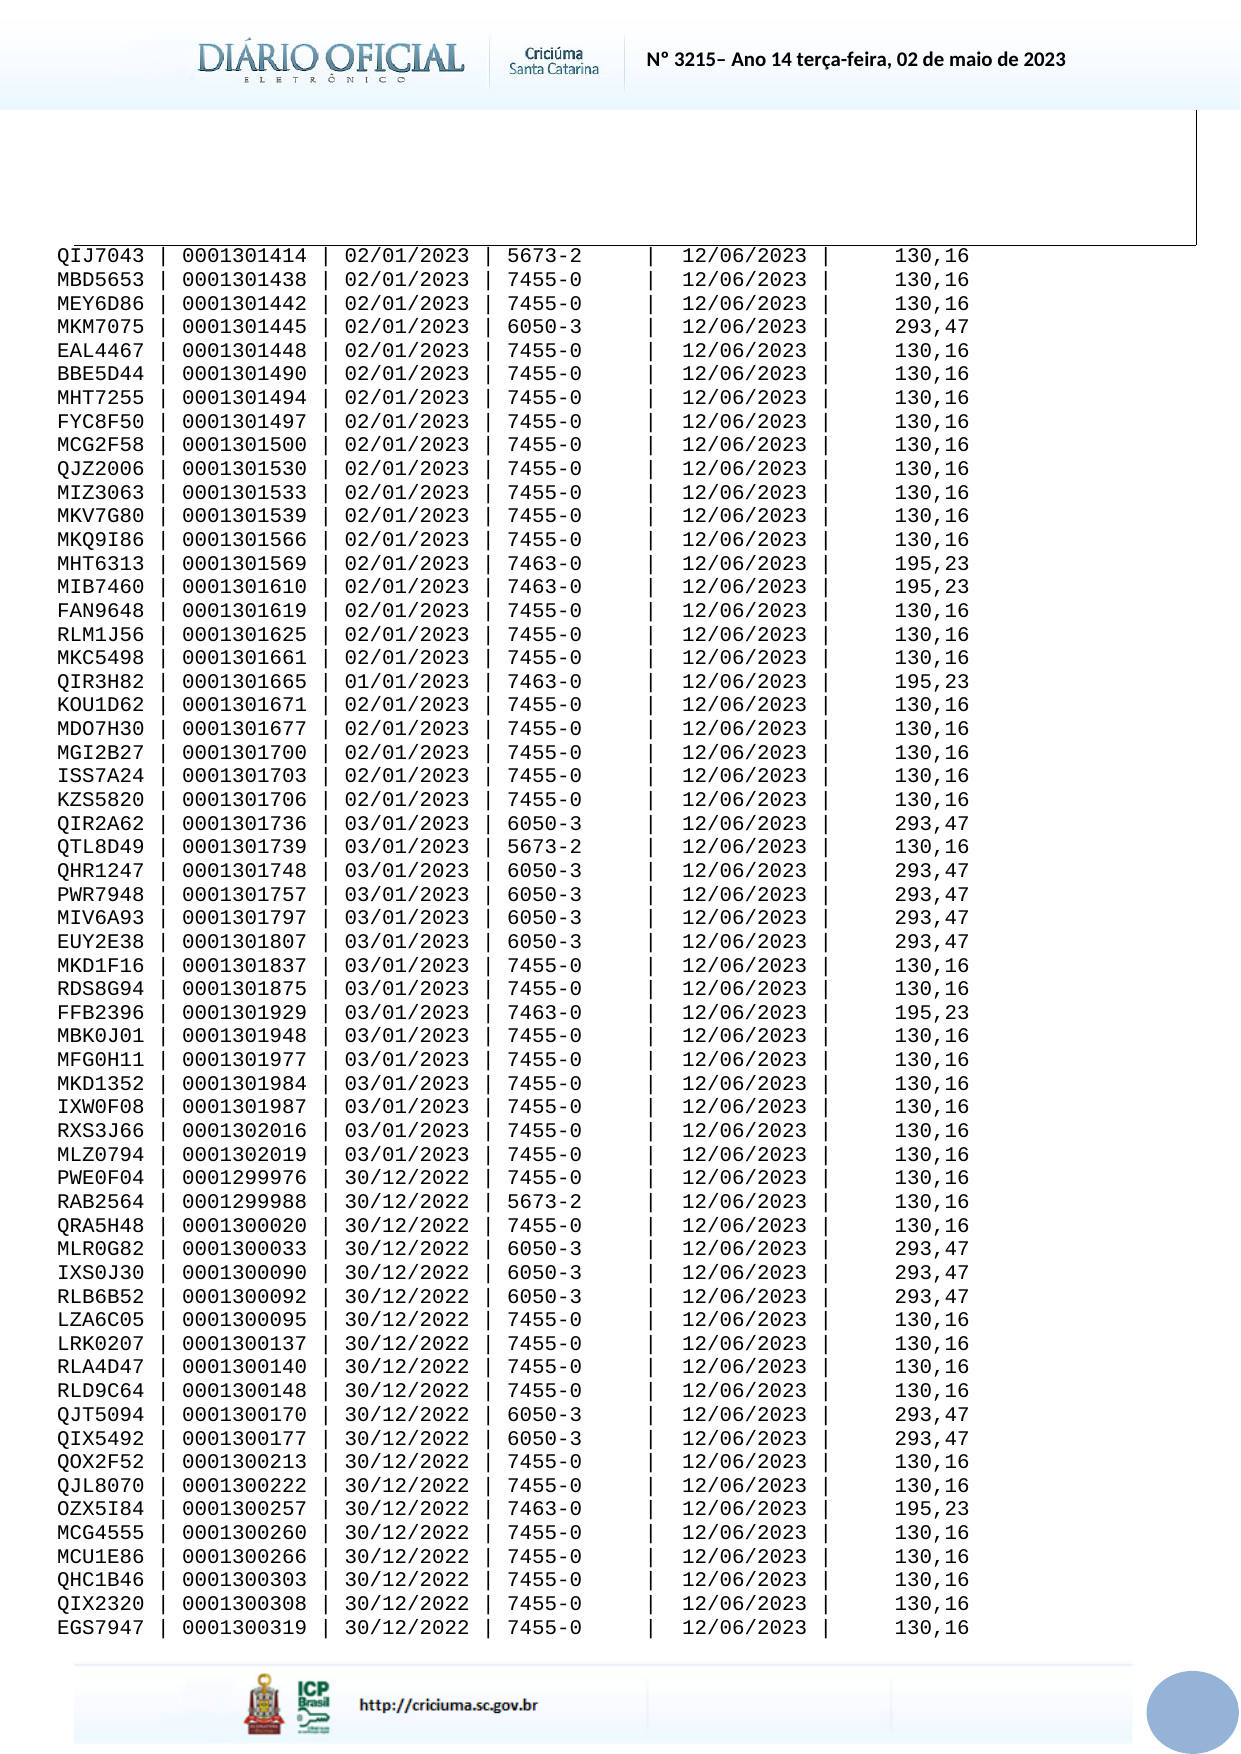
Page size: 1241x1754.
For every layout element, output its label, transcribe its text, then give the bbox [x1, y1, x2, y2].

text QHC1B46 | 0001300303 | 30/12/2022 | 7455-0 | 12/06/2023 | 130,16 [44, 1569, 1196, 1593]
text MLZ0794 | 0001302019 | 03/01/2023 | 7455-0 | 12/06/2023 | 130,16 [44, 1144, 1196, 1167]
text MKQ9I86 | 0001301566 | 02/01/2023 | 7455-0 | 12/06/2023 | 130,16 [44, 529, 1196, 553]
text RLB6B52 | 0001300092 | 30/12/2022 | 6050-3 | 12/06/2023 | 293,47 [44, 1286, 1196, 1309]
text IXS0J30 | 0001300090 | 30/12/2022 | 6050-3 | 12/06/2023 | 293,47 [44, 1262, 1196, 1286]
text LRK0207 | 0001300137 | 30/12/2022 | 7455-0 | 12/06/2023 | 130,16 [44, 1333, 1196, 1357]
text QTL8D49 | 0001301739 | 03/01/2023 | 5673-2 | 12/06/2023 | 130,16 [44, 836, 1196, 860]
text RXS3J66 | 0001302016 | 03/01/2023 | 7455-0 | 12/06/2023 | 130,16 [44, 1120, 1196, 1144]
text FYC8F50 | 0001301497 | 02/01/2023 | 7455-0 | 12/06/2023 | 130,16 [44, 411, 1196, 434]
text KZS5820 | 0001301706 | 02/01/2023 | 7455-0 | 12/06/2023 | 130,16 [44, 789, 1196, 813]
text MCG2F58 | 0001301500 | 02/01/2023 | 7455-0 | 12/06/2023 | 130,16 [44, 434, 1196, 458]
text PWR7948 | 0001301757 | 03/01/2023 | 6050-3 | 12/06/2023 | 293,47 [44, 884, 1196, 907]
text QOX2F52 | 0001300213 | 30/12/2022 | 7455-0 | 12/06/2023 | 130,16 [44, 1451, 1196, 1475]
text RLA4D47 | 0001300140 | 30/12/2022 | 7455-0 | 12/06/2023 | 130,16 [44, 1357, 1196, 1380]
text MKC5498 | 0001301661 | 02/01/2023 | 7455-0 | 12/06/2023 | 130,16 [44, 647, 1196, 671]
text EGS7947 | 0001300319 | 30/12/2022 | 7455-0 | 12/06/2023 | 130,16 [44, 1617, 1196, 1640]
text QJT5094 | 0001300170 | 30/12/2022 | 6050-3 | 12/06/2023 | 293,47 [44, 1404, 1196, 1427]
text QIX5492 | 0001300177 | 30/12/2022 | 6050-3 | 12/06/2023 | 293,47 [44, 1427, 1196, 1451]
text EAL4467 | 0001301448 | 02/01/2023 | 7455-0 | 12/06/2023 | 130,16 [44, 340, 1196, 363]
text QIJ7043 | 0001301414 | 02/01/2023 | 5673-2 | 12/06/2023 | 130,16 [44, 245, 1196, 269]
text QIX2320 | 0001300308 | 30/12/2022 | 7455-0 | 12/06/2023 | 130,16 [44, 1593, 1196, 1617]
text OZX5I84 | 0001300257 | 30/12/2022 | 7463-0 | 12/06/2023 | 195,23 [44, 1498, 1196, 1522]
text ISS7A24 | 0001301703 | 02/01/2023 | 7455-0 | 12/06/2023 | 130,16 [44, 765, 1196, 789]
text MDO7H30 | 0001301677 | 02/01/2023 | 7455-0 | 12/06/2023 | 130,16 [44, 718, 1196, 742]
text MKV7G80 | 0001301539 | 02/01/2023 | 7455-0 | 12/06/2023 | 130,16 [44, 505, 1196, 529]
text RAB2564 | 0001299988 | 30/12/2022 | 5673-2 | 12/06/2023 | 130,16 [44, 1191, 1196, 1215]
text MKD1F16 | 0001301837 | 03/01/2023 | 7455-0 | 12/06/2023 | 130,16 [44, 954, 1196, 978]
text MKD1352 | 0001301984 | 03/01/2023 | 7455-0 | 12/06/2023 | 130,16 [44, 1073, 1196, 1096]
text RLD9C64 | 0001300148 | 30/12/2022 | 7455-0 | 12/06/2023 | 130,16 [44, 1380, 1196, 1404]
text RDS8G94 | 0001301875 | 03/01/2023 | 7455-0 | 12/06/2023 | 130,16 [44, 978, 1196, 1002]
text MBK0J01 | 0001301948 | 03/01/2023 | 7455-0 | 12/06/2023 | 130,16 [44, 1026, 1196, 1049]
text BBE5D44 | 0001301490 | 02/01/2023 | 7455-0 | 12/06/2023 | 130,16 [44, 363, 1196, 387]
text MHT6313 | 0001301569 | 02/01/2023 | 7463-0 | 12/06/2023 | 195,23 [44, 553, 1196, 576]
text QHR1247 | 0001301748 | 03/01/2023 | 6050-3 | 12/06/2023 | 293,47 [44, 860, 1196, 884]
text QRA5H48 | 0001300020 | 30/12/2022 | 7455-0 | 12/06/2023 | 130,16 [44, 1215, 1196, 1238]
text QIR3H82 | 0001301665 | 01/01/2023 | 7463-0 | 12/06/2023 | 195,23 [44, 671, 1196, 694]
text MEY6D86 | 0001301442 | 02/01/2023 | 7455-0 | 12/06/2023 | 130,16 [44, 292, 1196, 316]
text MCU1E86 | 0001300266 | 30/12/2022 | 7455-0 | 12/06/2023 | 130,16 [44, 1546, 1196, 1569]
text LZA6C05 | 0001300095 | 30/12/2022 | 7455-0 | 12/06/2023 | 130,16 [44, 1309, 1196, 1333]
text FFB2396 | 0001301929 | 03/01/2023 | 7463-0 | 12/06/2023 | 195,23 [44, 1002, 1196, 1026]
text IXW0F08 | 0001301987 | 03/01/2023 | 7455-0 | 12/06/2023 | 130,16 [44, 1096, 1196, 1120]
text MLR0G82 | 0001300033 | 30/12/2022 | 6050-3 | 12/06/2023 | 293,47 [44, 1238, 1196, 1262]
text MIV6A93 | 0001301797 | 03/01/2023 | 6050-3 | 12/06/2023 | 293,47 [44, 907, 1196, 931]
text PWE0F04 | 0001299976 | 30/12/2022 | 7455-0 | 12/06/2023 | 130,16 [44, 1167, 1196, 1191]
text MBD5653 | 0001301438 | 02/01/2023 | 7455-0 | 12/06/2023 | 130,16 [44, 269, 1196, 292]
text FAN9648 | 0001301619 | 02/01/2023 | 7455-0 | 12/06/2023 | 130,16 [44, 600, 1196, 623]
text KOU1D62 | 0001301671 | 02/01/2023 | 7455-0 | 12/06/2023 | 130,16 [44, 694, 1196, 718]
text MIB7460 | 0001301610 | 02/01/2023 | 7463-0 | 12/06/2023 | 195,23 [44, 576, 1196, 600]
text MIZ3063 | 0001301533 | 02/01/2023 | 7455-0 | 12/06/2023 | 130,16 [44, 482, 1196, 505]
text RLM1J56 | 0001301625 | 02/01/2023 | 7455-0 | 12/06/2023 | 130,16 [44, 623, 1196, 647]
text MKM7075 | 0001301445 | 02/01/2023 | 6050-3 | 12/06/2023 | 293,47 [44, 316, 1196, 340]
text QJZ2006 | 0001301530 | 02/01/2023 | 7455-0 | 12/06/2023 | 130,16 [44, 458, 1196, 482]
text MHT7255 | 0001301494 | 02/01/2023 | 7455-0 | 12/06/2023 | 130,16 [44, 387, 1196, 411]
text QJL8070 | 0001300222 | 30/12/2022 | 7455-0 | 12/06/2023 | 130,16 [44, 1475, 1196, 1498]
text MFG0H11 | 0001301977 | 03/01/2023 | 7455-0 | 12/06/2023 | 130,16 [44, 1049, 1196, 1073]
text MCG4555 | 0001300260 | 30/12/2022 | 7455-0 | 12/06/2023 | 130,16 [44, 1522, 1196, 1546]
text QIR2A62 | 0001301736 | 03/01/2023 | 6050-3 | 12/06/2023 | 293,47 [44, 813, 1196, 836]
text MGI2B27 | 0001301700 | 02/01/2023 | 7455-0 | 12/06/2023 | 130,16 [44, 742, 1196, 765]
text EUY2E38 | 0001301807 | 03/01/2023 | 6050-3 | 12/06/2023 | 293,47 [44, 931, 1196, 954]
